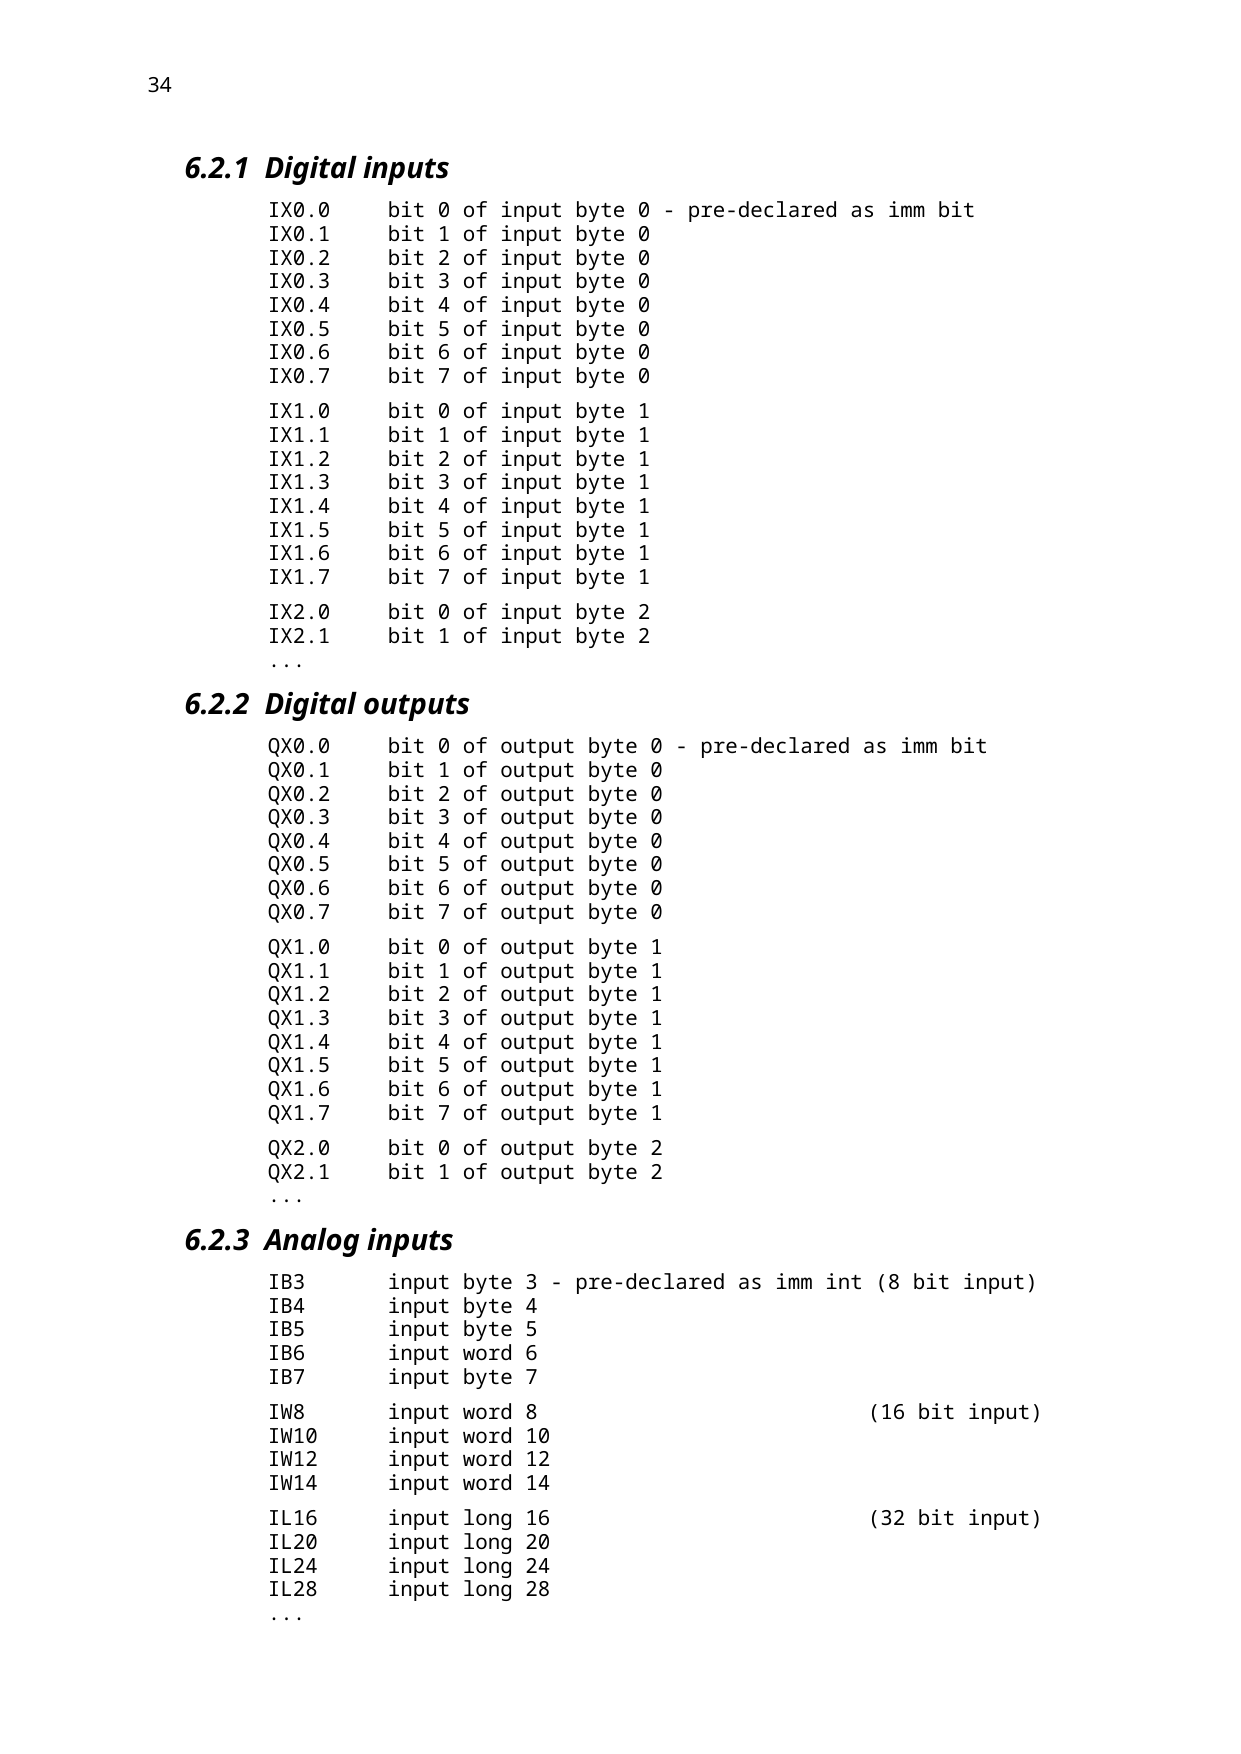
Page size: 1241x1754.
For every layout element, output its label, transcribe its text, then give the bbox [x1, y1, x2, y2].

text QX1.0 bit 0 of output byte 1 QX1.1 bit 1 of output byte 1 QX1.2 bit 2 of output byte 1 QX1.3 bit 3 of output byte 1 QX1.4 bit 4 of output byte 1 QX1.5 bit 5 of output byte 1 QX1.6 bit 6 of output byte 1 QX1.7 bit 7 of output byte 1 [268, 936, 1092, 1125]
text IX2.0 bit 0 of input byte 2 IX2.1 bit 1 of input byte 2 ... [268, 601, 1092, 672]
text QX2.0 bit 0 of output byte 2 QX2.1 bit 1 of output byte 2 ... [268, 1137, 1092, 1208]
subtitle Digital outputs [184, 683, 1092, 723]
text IB3 input byte 3 - pre-declared as imm int (8 bit input) IB4 input byte 4 IB5 input byte 5 IB6 input word 6 IB7 input byte 7 [268, 1271, 1092, 1389]
text IW8 input word 8 (16 bit input) IW10 input word 10 IW12 input word 12 IW14 input word 14 [268, 1401, 1092, 1495]
text QX0.0 bit 0 of output byte 0 - pre-declared as imm bit QX0.1 bit 1 of output byte 0 QX0.2 bit 2 of output byte 0 QX0.3 bit 3 of output byte 0 QX0.4 bit 4 of output byte 0 QX0.5 bit 5 of output byte 0 QX0.6 bit 6 of output byte 0 QX0.7 bit 7 of output byte 0 [268, 735, 1092, 924]
subtitle Digital inputs [184, 148, 1092, 187]
subtitle Analog inputs [184, 1219, 1092, 1259]
text IX0.0 bit 0 of input byte 0 - pre-declared as imm bit IX0.1 bit 1 of input byte 0 IX0.2 bit 2 of input byte 0 IX0.3 bit 3 of input byte 0 IX0.4 bit 4 of input byte 0 IX0.5 bit 5 of input byte 0 IX0.6 bit 6 of input byte 0 IX0.7 bit 7 of input byte 0 [268, 199, 1092, 388]
text IX1.0 bit 0 of input byte 1 IX1.1 bit 1 of input byte 1 IX1.2 bit 2 of input byte 1 IX1.3 bit 3 of input byte 1 IX1.4 bit 4 of input byte 1 IX1.5 bit 5 of input byte 1 IX1.6 bit 6 of input byte 1 IX1.7 bit 7 of input byte 1 [268, 400, 1092, 589]
text IL16 input long 16 (32 bit input) IL20 input long 20 IL24 input long 24 IL28 input long 28 ... [268, 1507, 1092, 1625]
